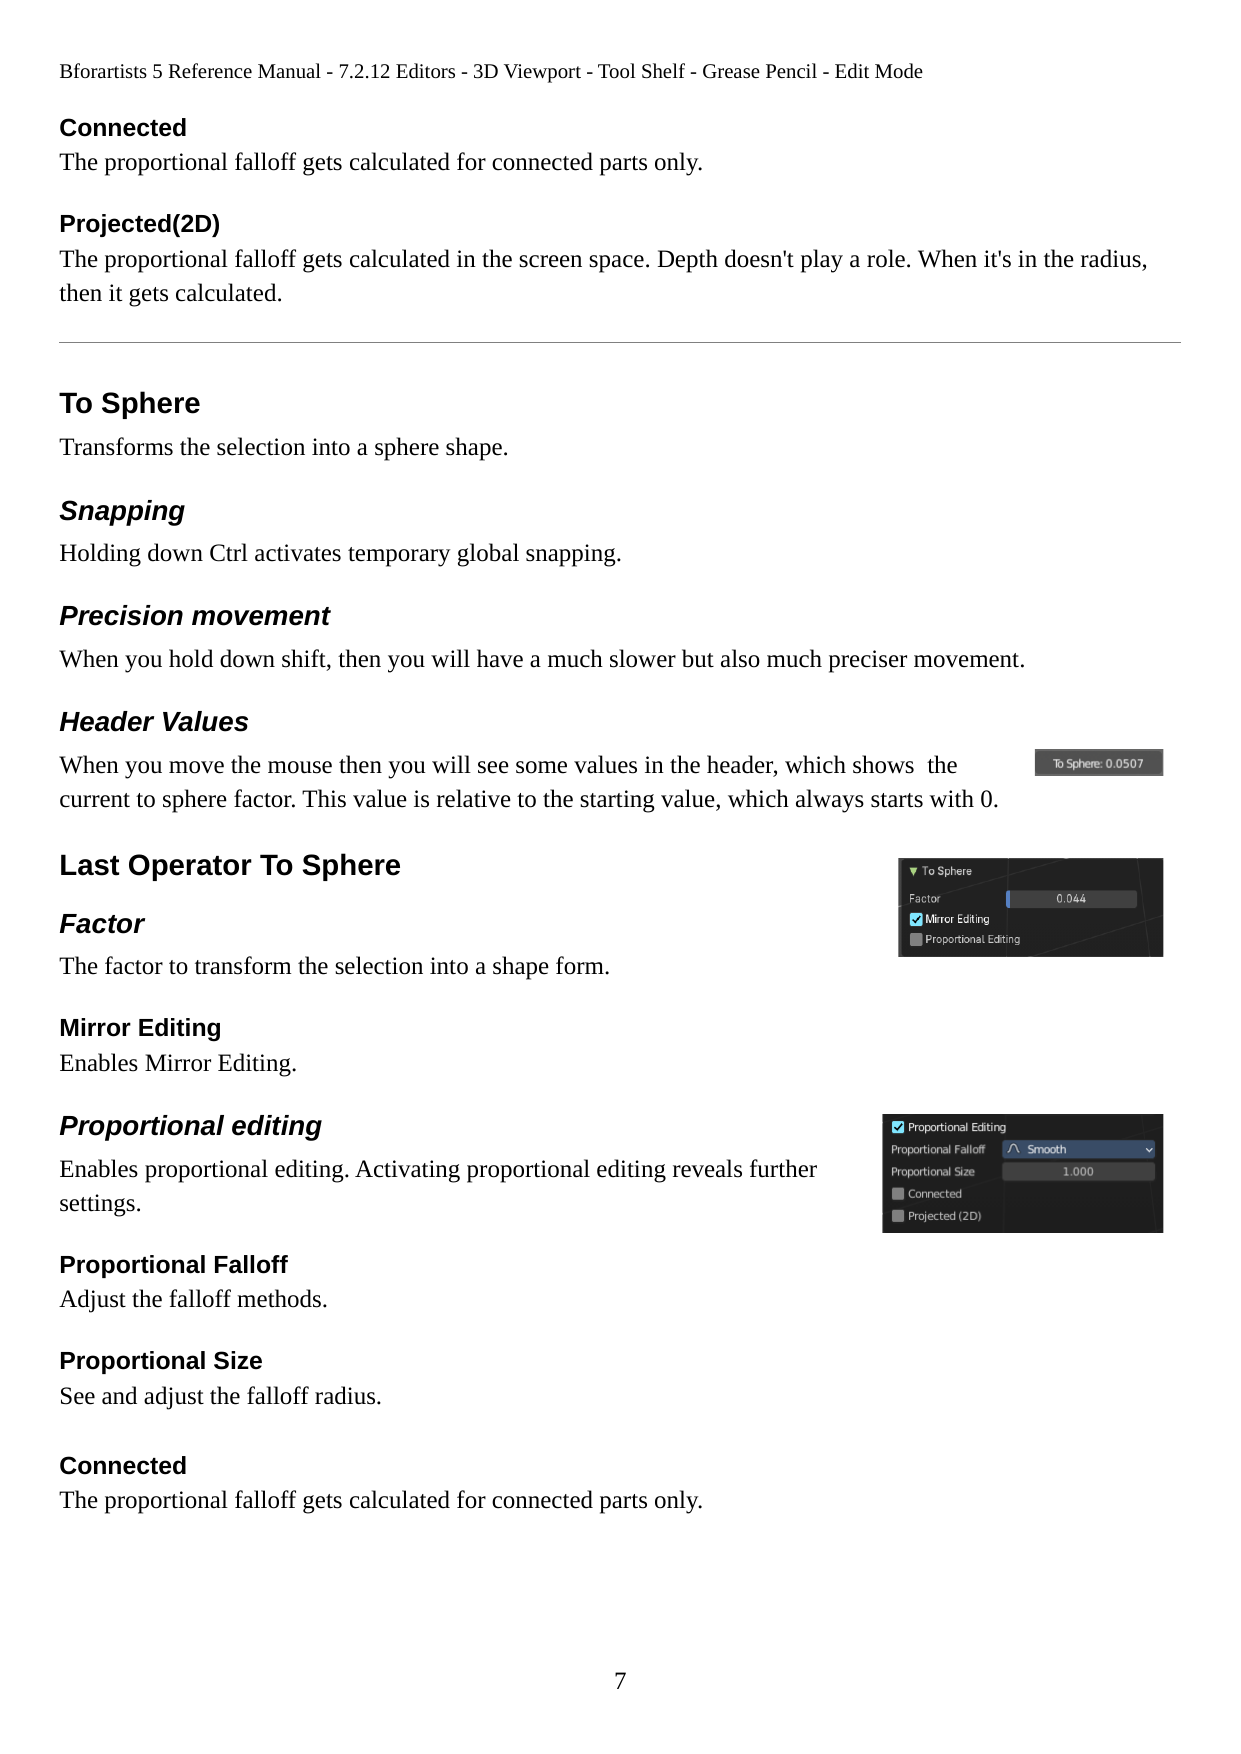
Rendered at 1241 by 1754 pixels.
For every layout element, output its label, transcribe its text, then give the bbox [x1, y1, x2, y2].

text Holding down Ctrl activates temporary global snapping. [59, 538, 1181, 567]
subtitle Factor [59, 907, 898, 939]
text See and adjust the falloff radius. [59, 1381, 1181, 1409]
text The proportional falloff gets calculated for connected parts only. [59, 147, 1181, 176]
text Enables proportional editing. Activating proportional editing reveals further settings. [59, 1154, 882, 1217]
picture [1034, 749, 1164, 776]
subtitle Last Operator To Sphere [59, 848, 1181, 882]
subtitle Connected [59, 113, 1181, 141]
text When you move the mouse then you will see some values in the header, which shows the current to sphere factor. This value is relative to the starting value, which always starts with 0. [59, 750, 1181, 813]
subtitle Mirror Editing [59, 1013, 1181, 1041]
subtitle [1164, 907, 1181, 939]
subtitle Connected [59, 1451, 1181, 1479]
text The proportional falloff gets calculated for connected parts only. [59, 1486, 1181, 1514]
subtitle Header Values [59, 706, 1181, 738]
text Adjust the falloff methods. [59, 1284, 1181, 1313]
text Enables Mirror Editing. [59, 1048, 1181, 1076]
subtitle Projected(2D) [59, 209, 1181, 237]
subtitle Snapping [59, 494, 1181, 526]
text When you hold down shift, then you will have a much slower but also much preciser movement. [59, 644, 1181, 673]
subtitle Proportional editing [59, 1109, 1181, 1141]
picture [882, 1114, 1164, 1233]
subtitle To Sphere [59, 386, 1181, 420]
picture [898, 858, 1164, 957]
text The proportional falloff gets calculated in the screen space. Depth doesn't play a role. When it's in the radius, then it gets calculated. [59, 244, 1181, 307]
subtitle Proportional Falloff [59, 1250, 1181, 1278]
text Transforms the selection into a sphere shape. [59, 432, 1181, 461]
subtitle Precision movement [59, 600, 1181, 632]
text The factor to transform the selection into a shape form. [59, 951, 1181, 980]
subtitle Proportional Size [59, 1346, 1181, 1374]
